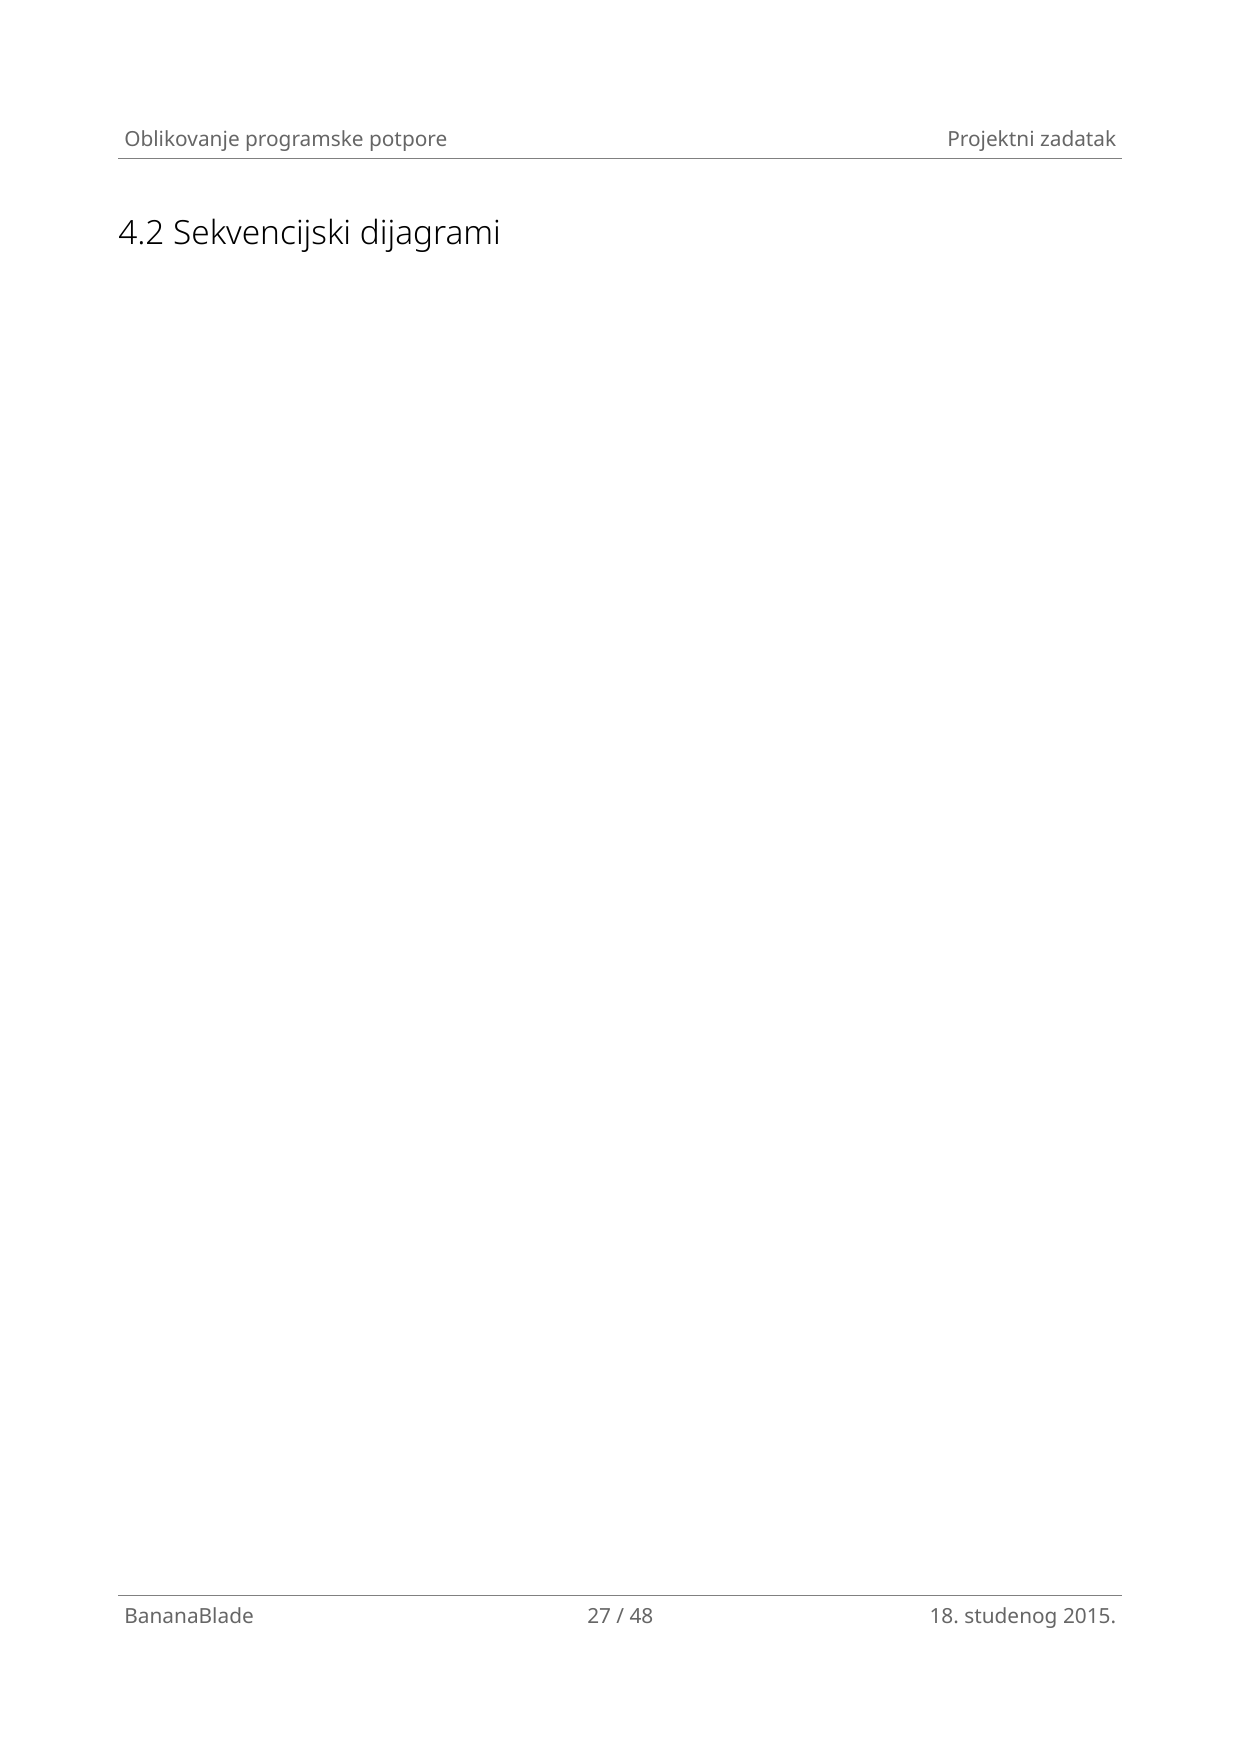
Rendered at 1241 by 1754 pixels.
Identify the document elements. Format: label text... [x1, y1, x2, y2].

subtitle 4.2 Sekvencijski dijagrami [118, 209, 1122, 254]
